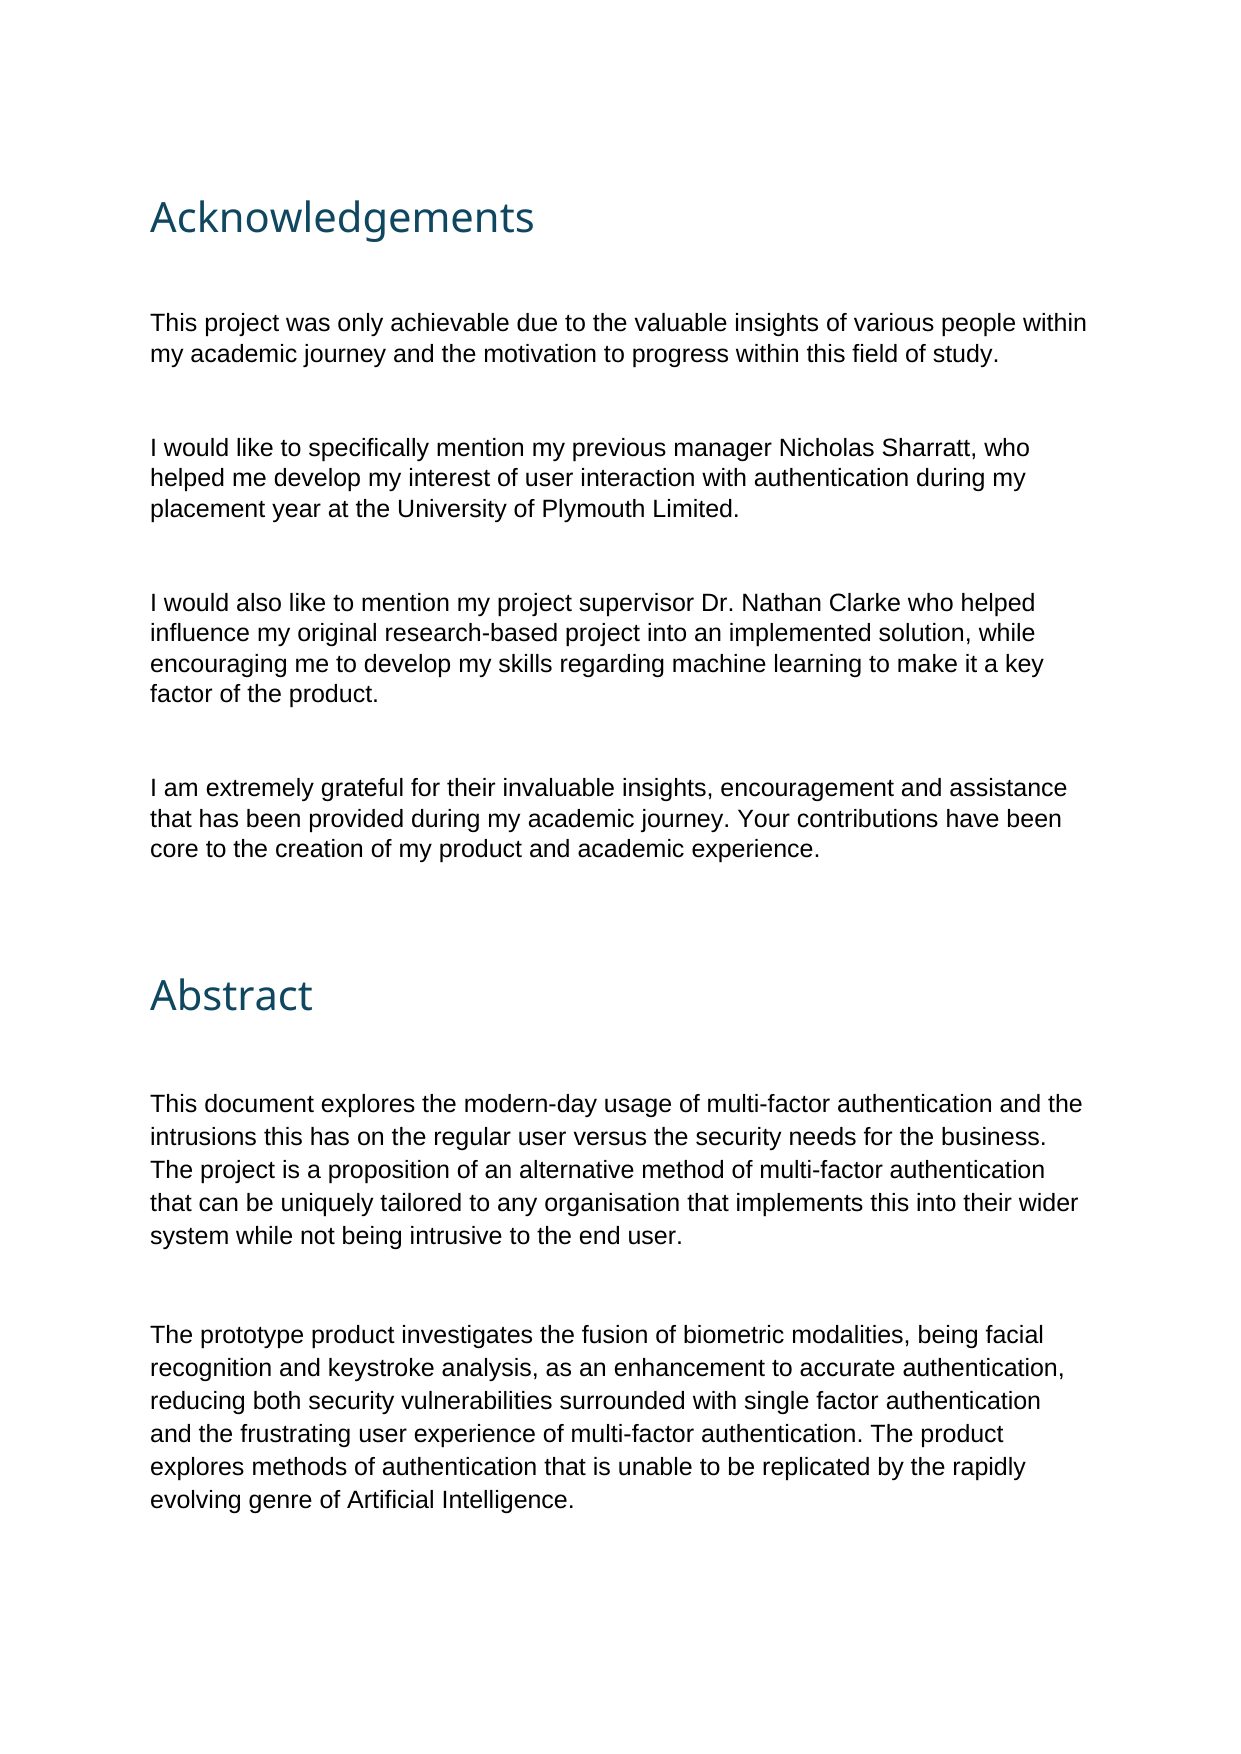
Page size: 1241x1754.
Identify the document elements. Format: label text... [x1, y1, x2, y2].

text This project was only achievable due to the valuable insights of various people within my academic journey and the motivation to progress within this field of study. [150, 308, 1090, 367]
subtitle Abstract [150, 966, 1090, 1022]
text This document explores the modern-day usage of multi-factor authentication and the intrusions this has on the regular user versus the security needs for the business. The project is a proposition of an alternative method of multi-factor authentication that can be uniquely tailored to any organisation that implements this into their wider system while not being intrusive to the end user. [150, 1089, 1090, 1250]
text I would also like to mention my project supervisor Dr. Nathan Clarke who helped influence my original research-based project into an implemented solution, while encouraging me to develop my skills regarding machine learning to make it a key factor of the product. [150, 588, 1090, 708]
text I am extremely grateful for their invaluable insights, encouragement and assistance that has been provided during my academic journey. Your contributions have been core to the creation of my product and academic experience. [150, 773, 1090, 863]
text I would like to specifically mention my previous manager Nicholas Sharratt, who helped me develop my interest of user interaction with authentication during my placement year at the University of Plymouth Limited. [150, 433, 1090, 522]
subtitle Acknowledgements [150, 187, 1090, 244]
text The prototype product investigates the fusion of biometric modalities, being facial recognition and keystroke analysis, as an enhancement to accurate authentication, reducing both security vulnerabilities surrounded with single factor authentication and the frustrating user experience of multi-factor authentication. The product explores methods of authentication that is unable to be replicated by the rapidly evolving genre of Artificial Intelligence. [150, 1320, 1090, 1514]
